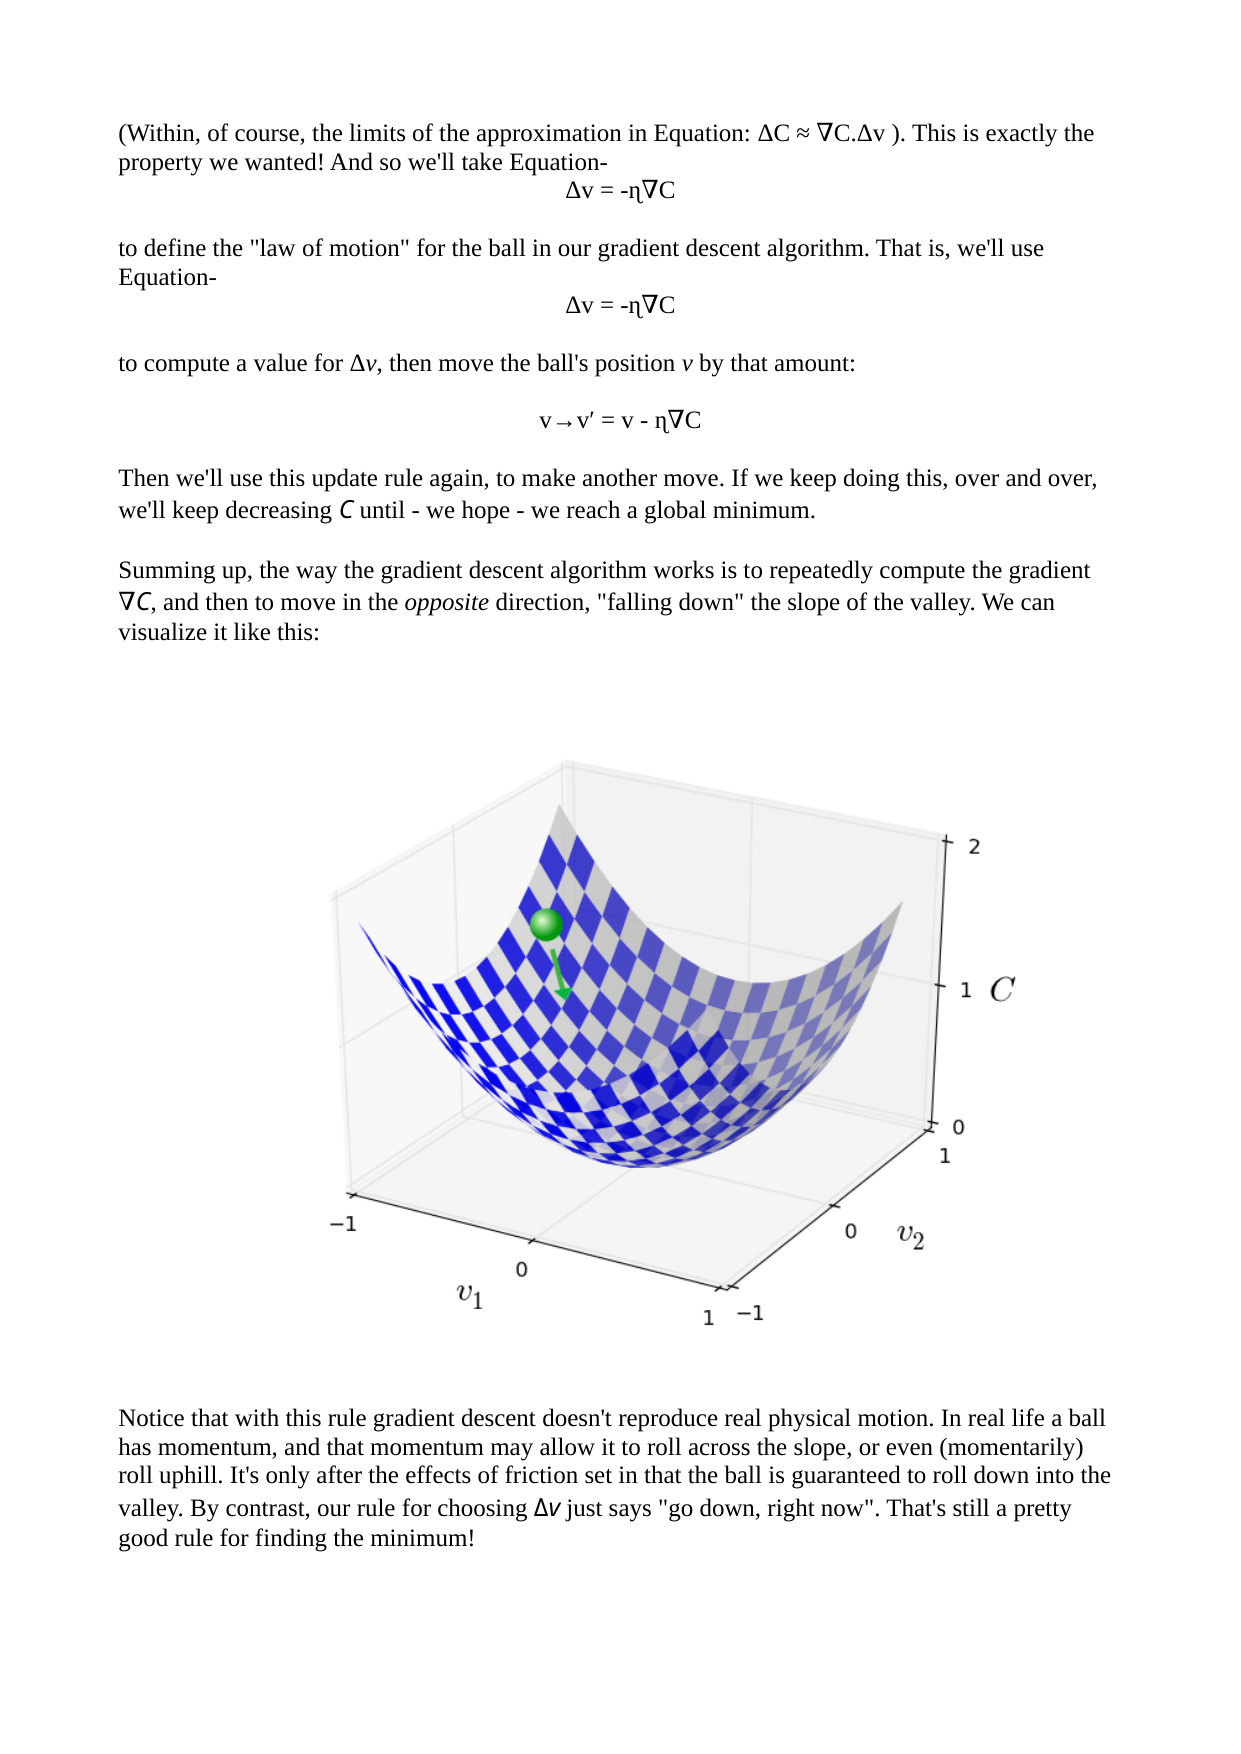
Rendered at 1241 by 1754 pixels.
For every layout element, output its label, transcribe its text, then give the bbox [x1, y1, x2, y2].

text Summing up, the way the gradient descent algorithm works is to repeatedly compute the gradient ∇C, and then to move in the opposite direction, "falling down" the slope of the valley. We can visualize it like this: [118, 555, 1122, 646]
text Δv = -ɳ∇C [118, 291, 1122, 319]
text to define the "law of motion" for the ball in our gradient descent algorithm. That is, we'll use Equation- [118, 233, 1122, 291]
text Then we'll use this update rule again, to make another move. If we keep doing this, over and over, we'll keep decreasing C until - we hope - we reach a global minimum. [118, 463, 1122, 526]
text Δv = -ɳ∇C [118, 176, 1122, 204]
text to compute a value for Δv, then move the ball's position v by that amount: [118, 348, 1122, 377]
text Notice that with this rule gradient descent doesn't reproduce real physical motion. In real life a ball has momentum, and that momentum may allow it to roll across the slope, or even (momentarily) roll uphill. It's only after the effects of friction set in that the ball is guaranteed to roll down into the valley. By contrast, our rule for choosing Δv just says "go down, right now". That's still a pretty good rule for finding the minimum! [118, 1403, 1122, 1552]
picture [118, 646, 1123, 1403]
text v→v′ = v - ɳ∇C [118, 406, 1122, 434]
text (Within, of course, the limits of the approximation in Equation: ΔC ≈ ∇C.Δv ). This is exactly the property we wanted! And so we'll take Equation- [118, 118, 1122, 176]
